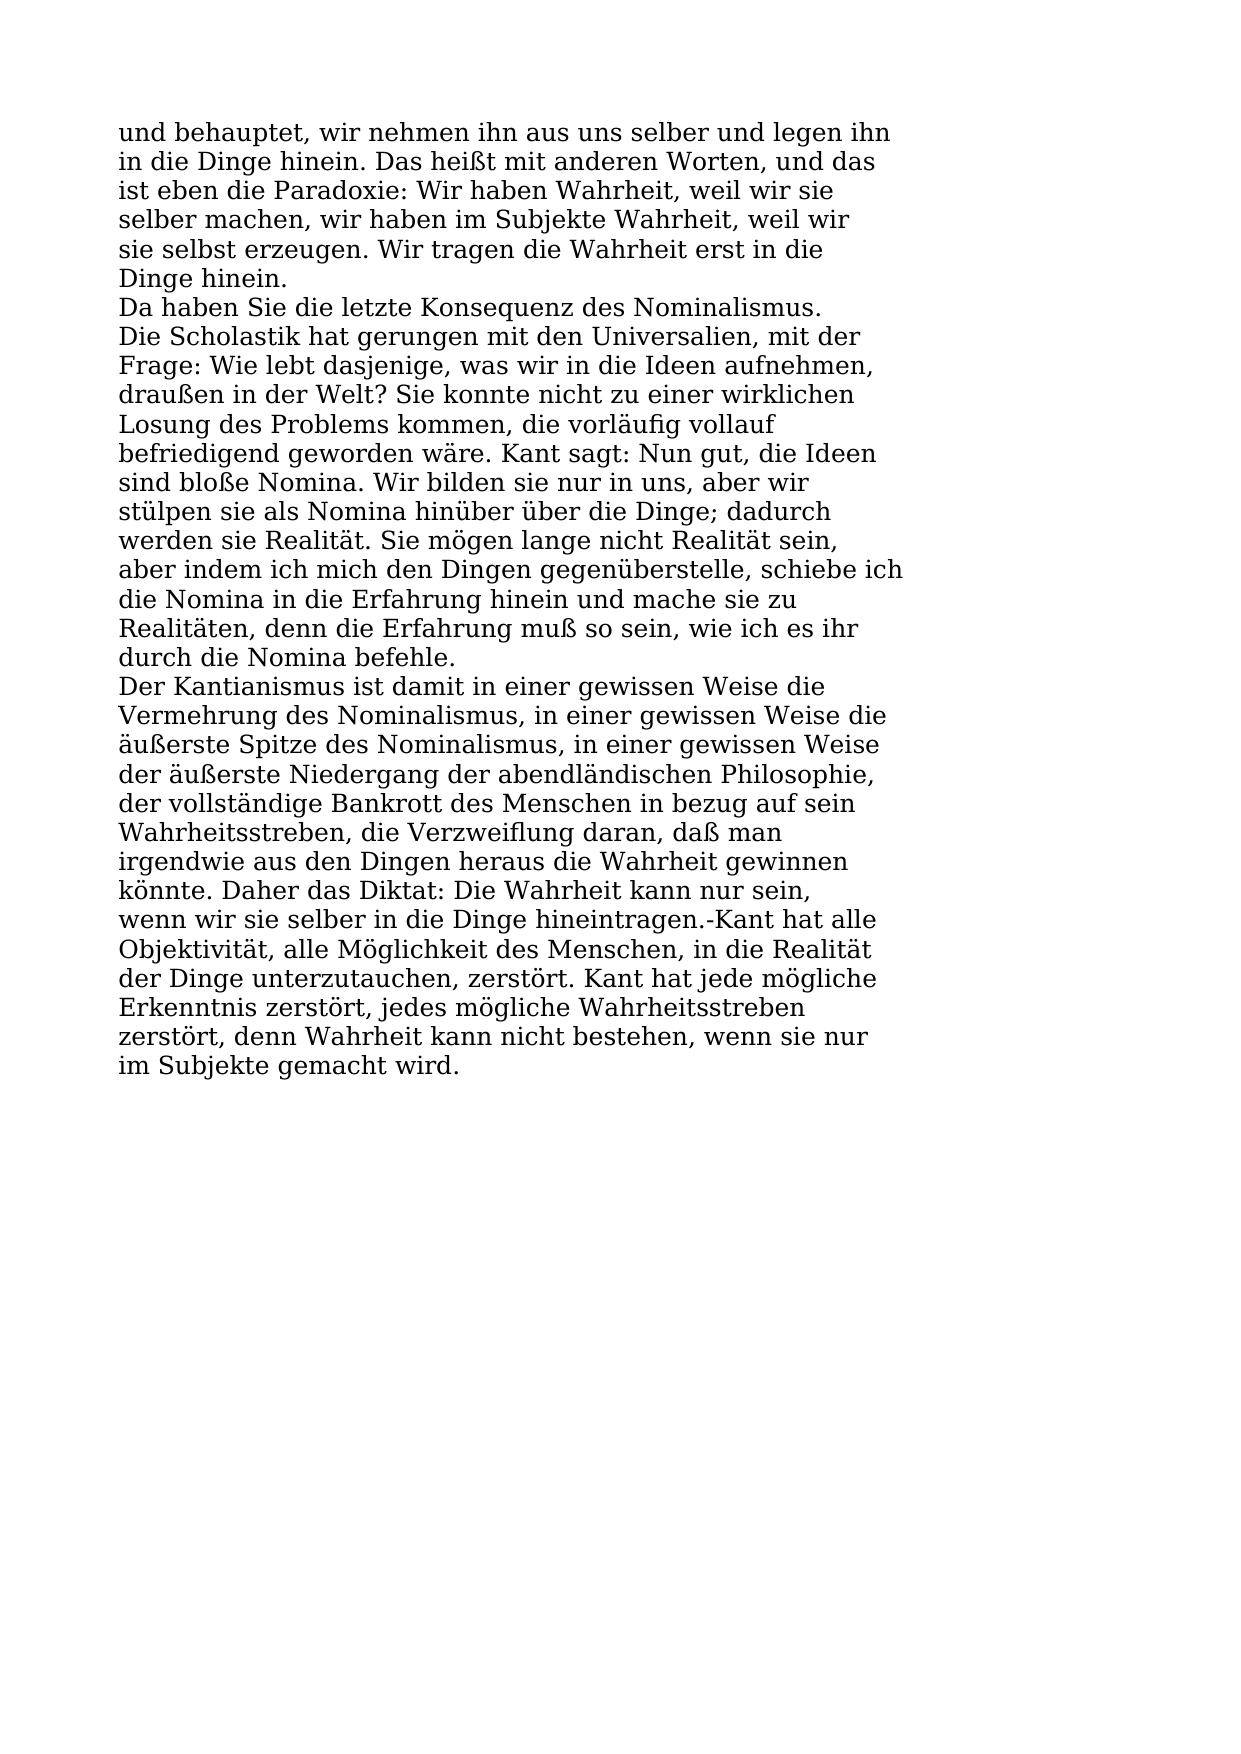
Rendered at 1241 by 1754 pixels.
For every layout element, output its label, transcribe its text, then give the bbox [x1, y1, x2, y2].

text befriedigend geworden wäre. Kant sagt: Nun gut, die Ideen [118, 439, 1122, 468]
text äußerste Spitze des Nominalismus, in einer gewissen Weise [118, 731, 1122, 760]
text könnte. Daher das Diktat: Die Wahrheit kann nur sein, [118, 876, 1122, 906]
text Frage: Wie lebt dasjenige, was wir in die Ideen aufnehmen, [118, 351, 1122, 381]
text Losung des Problems kommen, die vorläufig vollauf [118, 410, 1122, 439]
text Da haben Sie die letzte Konsequenz des Nominalismus. [118, 293, 1122, 322]
text die Nomina in die Erfahrung hinein und mache sie zu [118, 585, 1122, 614]
text irgendwie aus den Dingen heraus die Wahrheit gewinnen [118, 847, 1122, 876]
text Vermehrung des Nominalismus, in einer gewissen Weise die [118, 701, 1122, 731]
text stülpen sie als Nomina hinüber über die Dinge; dadurch [118, 497, 1122, 526]
text ist eben die Paradoxie: Wir haben Wahrheit, weil wir sie [118, 176, 1122, 206]
text sie selbst erzeugen. Wir tragen die Wahrheit erst in die [118, 235, 1122, 264]
text draußen in der Welt? Sie konnte nicht zu einer wirklichen [118, 381, 1122, 410]
text Die Scholastik hat gerungen mit den Universalien, mit der [118, 322, 1122, 351]
text und behauptet, wir nehmen ihn aus uns selber und legen ihn [118, 118, 1122, 147]
text Realitäten, denn die Erfahrung muß so sein, wie ich es ihr [118, 614, 1122, 643]
text der Dinge unterzutauchen, zerstört. Kant hat jede mögliche [118, 964, 1122, 993]
text sind bloße Nomina. Wir bilden sie nur in uns, aber wir [118, 468, 1122, 497]
text der vollständige Bankrott des Menschen in bezug auf sein [118, 789, 1122, 818]
text durch die Nomina befehle. [118, 643, 1122, 672]
text Dinge hinein. [118, 264, 1122, 293]
text Objektivität, alle Möglichkeit des Menschen, in die Realität [118, 935, 1122, 964]
text der äußerste Niedergang der abendländischen Philosophie, [118, 760, 1122, 789]
text aber indem ich mich den Dingen gegenüberstelle, schiebe ich [118, 556, 1122, 585]
text Wahrheitsstreben, die Verzweiflung daran, daß man [118, 818, 1122, 847]
text Erkenntnis zerstört, jedes mögliche Wahrheitsstreben [118, 993, 1122, 1022]
text selber machen, wir haben im Subjekte Wahrheit, weil wir [118, 206, 1122, 235]
text zerstört, denn Wahrheit kann nicht bestehen, wenn sie nur [118, 1022, 1122, 1051]
text werden sie Realität. Sie mögen lange nicht Realität sein, [118, 526, 1122, 556]
text in die Dinge hinein. Das heißt mit anderen Worten, und das [118, 147, 1122, 176]
text Der Kantianismus ist damit in einer gewissen Weise die [118, 672, 1122, 701]
text im Subjekte gemacht wird. [118, 1051, 1122, 1081]
text wenn wir sie selber in die Dinge hineintragen.-Kant hat alle [118, 906, 1122, 935]
